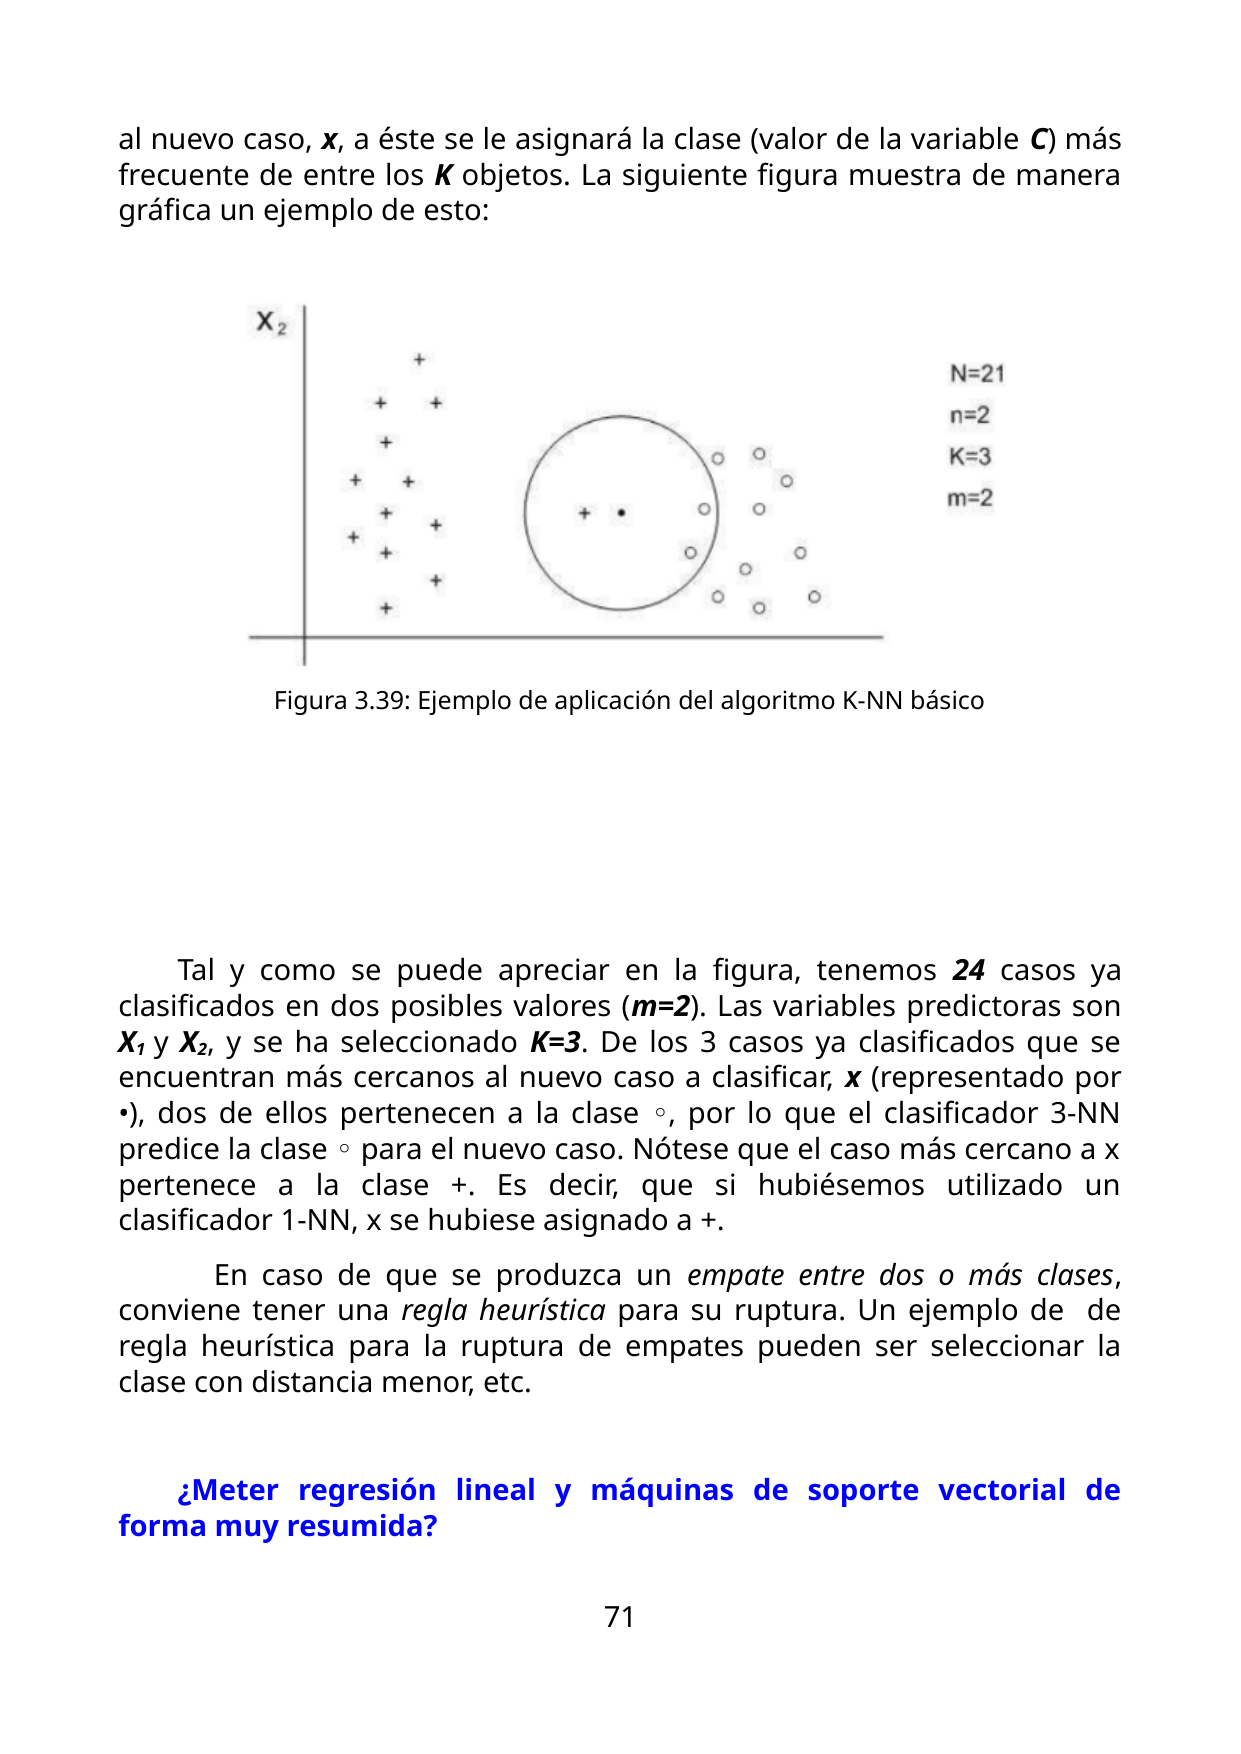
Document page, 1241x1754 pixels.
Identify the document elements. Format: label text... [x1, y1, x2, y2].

text Tal y como se puede apreciar en la figura, tenemos 24 casos ya clasificados en dos posibles valores (m=2). Las variables predictoras son X1 y X2, y se ha seleccionado K=3. De los 3 casos ya clasificados que se encuentran más cercanos al nuevo caso a clasificar, x (representado por •), dos de ellos pertenecen a la clase ◦, por lo que el clasificador 3-NN predice la clase ◦ para el nuevo caso. Nótese que el caso más cercano a x pertenece a la clase +. Es decir, que si hubiésemos utilizado un clasificador 1-NN, x se hubiese asignado a +. [118, 949, 1122, 1239]
text [192, 267, 1067, 276]
text En caso de que se produzca un empate entre dos o más clases, conviene tener una regla heurística para su ruptura. Un ejemplo de de regla heurística para la ruptura de empates pueden ser seleccionar la clase con distancia menor, etc. [118, 1254, 1122, 1401]
text ¿Meter regresión lineal y máquinas de soporte vectorial de forma muy resumida? [118, 1469, 1122, 1545]
picture [192, 276, 1067, 666]
text al nuevo caso, x, a éste se le asignará la clase (valor de la variable C) más frecuente de entre los K objetos. La siguiente figura muestra de manera gráfica un ejemplo de esto: [118, 118, 1122, 229]
text Figura 3.39: Ejemplo de aplicación del algoritmo K-NN básico [192, 666, 1067, 717]
